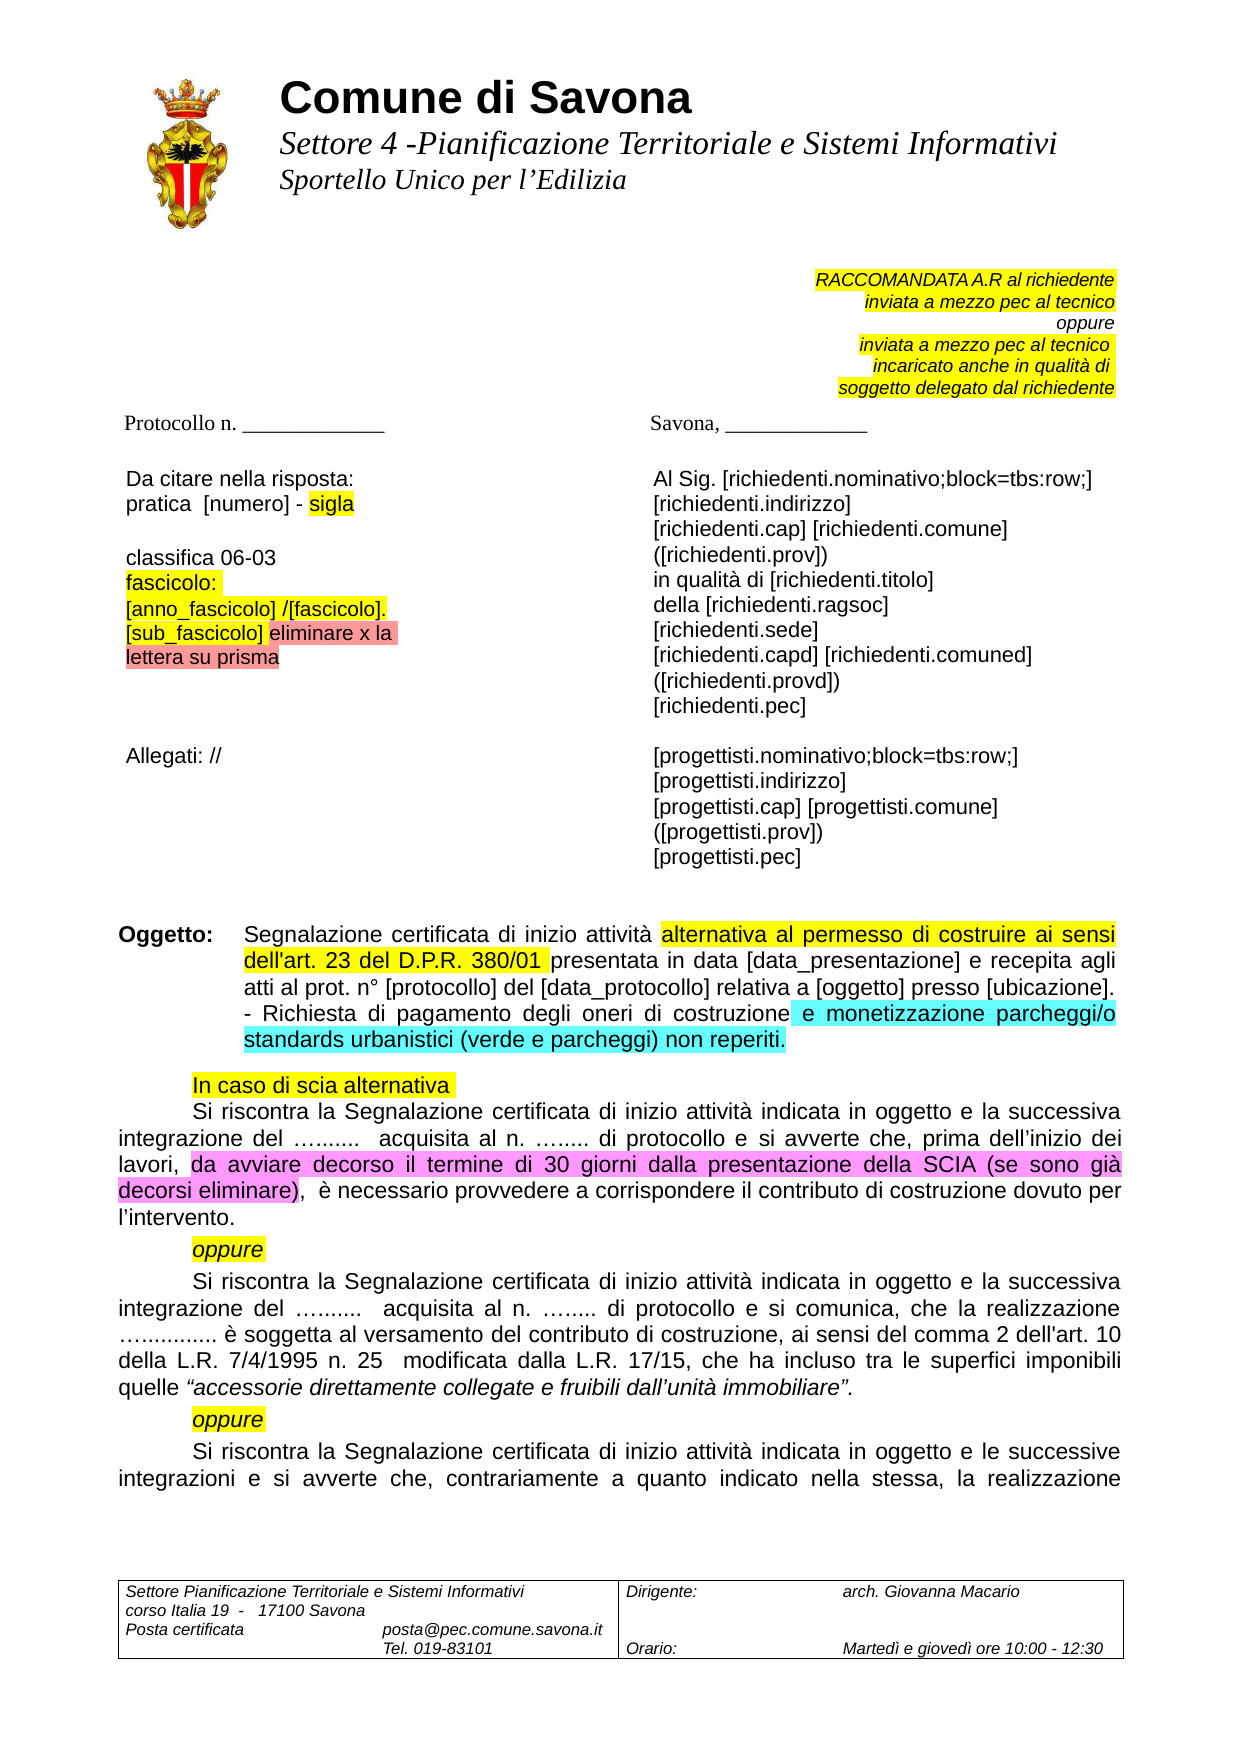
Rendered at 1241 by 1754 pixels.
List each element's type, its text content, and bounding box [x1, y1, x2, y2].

text In caso di scia alternativa [118, 1072, 1122, 1098]
table_header Da citare nella risposta: pratica [numero] - sigla classifica 06-03 fascicolo: [anno_fascicolo] /[fascicolo].[sub_fascicolo] eliminare x la lettera su prisma [118, 466, 451, 743]
table_cell [progettisti.nominativo;block=tbs:row;] [progettisti.indirizzo] [progettisti.cap] [progettisti.comune] ([progettisti.prov]) [progettisti.pec] [646, 743, 1119, 896]
table_header [451, 466, 646, 743]
table_header Oggetto: [111, 921, 236, 1053]
text Si riscontra la Segnalazione certificata di inizio attività indicata in oggetto e le successive integrazioni e si avverte che, contrariamente a quanto indicato nella stessa, la realizzazione [118, 1438, 1122, 1491]
text Si riscontra la Segnalazione certificata di inizio attività indicata in oggetto e la successiva integrazione del …....... acquisita al n. …..... di protocollo e si avverte che, prima dell’inizio dei lavori, da avviare decorso il termine di 30 giorni dalla presentazione della SCIA (se sono già decorsi eliminare), è necessario provvedere a corrispondere il contributo di costruzione dovuto per l’intervento. [118, 1098, 1122, 1230]
table_cell [451, 743, 646, 896]
table_cell Savona, _____________ [644, 404, 1122, 441]
table_cell Protocollo n. _____________ [118, 404, 644, 441]
table_header Segnalazione certificata di inizio attività alternativa al permesso di costruire ai sensi dell'art. 23 del D.P.R. 380/01 presentata in data [data_presentazione] e recepita agli atti al prot. n° [protocollo] del [data_protocollo] relativa a [oggetto] presso [ubicazione]. - Richiesta di pagamento degli oneri di costruzione e monetizzazione parcheggi/o standards urbanistici (verde e parcheggi) non reperiti. [236, 921, 1123, 1053]
table_header [118, 263, 644, 404]
table_header RACCOMANDATA A.R al richiedente inviata a mezzo pec al tecnico oppure inviata a mezzo pec al tecnico incaricato anche in qualità di soggetto delegato dal richiedente [644, 263, 1122, 404]
table_header Al Sig. [richiedenti.nominativo;block=tbs:row;] [richiedenti.indirizzo] [richiedenti.cap] [richiedenti.comune] ([richiedenti.prov]) in qualità di [richiedenti.titolo] della [richiedenti.ragsoc] [richiedenti.sede] [richiedenti.capd] [richiedenti.comuned] ([richiedenti.provd]) [richiedenti.pec] [646, 466, 1119, 743]
text oppure [118, 1236, 1122, 1262]
text oppure [118, 1406, 1122, 1432]
picture [125, 79, 249, 229]
text Si riscontra la Segnalazione certificata di inizio attività indicata in oggetto e la successiva integrazione del …....... acquisita al n. …..... di protocollo e si comunica, che la realizzazione …............ è soggetta al versamento del contributo di costruzione, ai sensi del comma 2 dell'art. 10 della L.R. 7/4/1995 n. 25 modificata dalla L.R. 17/15, che ha incluso tra le superfici imponibili quelle “accessorie direttamente collegate e fruibili dall’unità immobiliare”. [118, 1268, 1122, 1400]
table_cell Allegati: // [118, 743, 451, 896]
